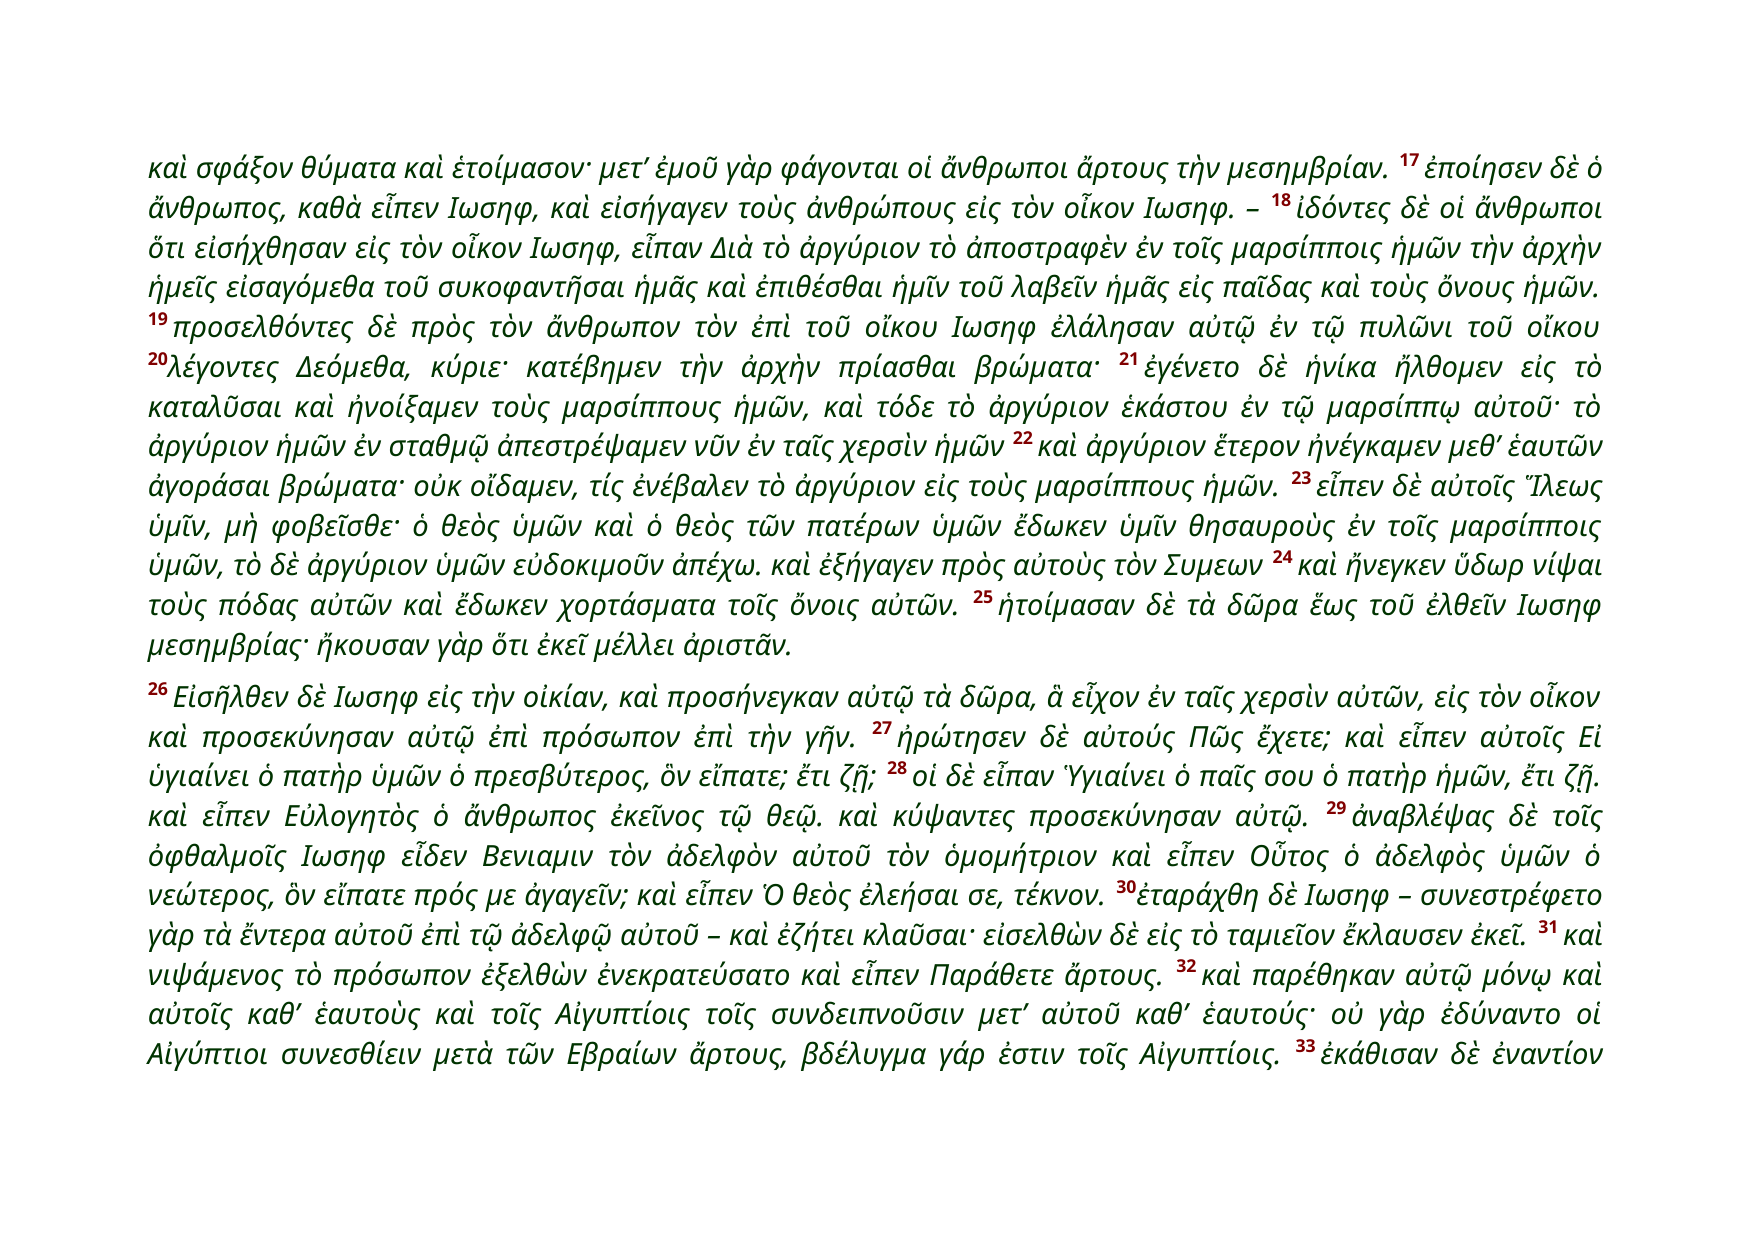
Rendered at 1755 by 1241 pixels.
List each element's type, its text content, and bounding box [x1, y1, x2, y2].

text καὶ σφάξον θύματα καὶ ἑτοίμασον· μετ’ ἐμοῦ γὰρ φάγονται οἱ ἄνθρωποι ἄρτους τὴν μεσημβρίαν. 17 ἐποίησεν δὲ ὁ ἄνθρωπος, καθὰ εἶπεν Ιωσηφ, καὶ εἰσήγαγεν τοὺς ἀνθρώπους εἰς τὸν οἶκον Ιωσηφ. – 18 ἰδόντες δὲ οἱ ἄνθρωποι ὅτι εἰσήχθησαν εἰς τὸν οἶκον Ιωσηφ, εἶπαν Διὰ τὸ ἀργύριον τὸ ἀποστραφὲν ἐν τοῖς μαρσίπποις ἡμῶν τὴν ἀρχὴν ἡμεῖς εἰσαγόμεθα τοῦ συκοφαντῆσαι ἡμᾶς καὶ ἐπιθέσθαι ἡμῖν τοῦ λαβεῖν ἡμᾶς εἰς παῖδας καὶ τοὺς ὄνους ἡμῶν. 19 προσελθόντες δὲ πρὸς τὸν ἄνθρωπον τὸν ἐπὶ τοῦ οἴκου Ιωσηφ ἐλάλησαν αὐτῷ ἐν τῷ πυλῶνι τοῦ οἴκου 20λέγοντες Δεόμεθα, κύριε· κατέβημεν τὴν ἀρχὴν πρίασθαι βρώματα· 21 ἐγένετο δὲ ἡνίκα ἤλθομεν εἰς τὸ καταλῦσαι καὶ ἠνοίξαμεν τοὺς μαρσίππους ἡμῶν, καὶ τόδε τὸ ἀργύριον ἑκάστου ἐν τῷ μαρσίππῳ αὐτοῦ· τὸ ἀργύριον ἡμῶν ἐν σταθμῷ ἀπεστρέψαμεν νῦν ἐν ταῖς χερσὶν ἡμῶν 22 καὶ ἀργύριον ἕτερον ἠνέγκαμεν μεθ’ ἑαυτῶν ἀγοράσαι βρώματα· οὐκ οἴδαμεν, τίς ἐνέβαλεν τὸ ἀργύριον εἰς τοὺς μαρσίππους ἡμῶν. 23 εἶπεν δὲ αὐτοῖς Ἵλεως ὑμῖν, μὴ φοβεῖσθε· ὁ θεὸς ὑμῶν καὶ ὁ θεὸς τῶν πατέρων ὑμῶν ἔδωκεν ὑμῖν θησαυροὺς ἐν τοῖς μαρσίπποις ὑμῶν, τὸ δὲ ἀργύριον ὑμῶν εὐδοκιμοῦν ἀπέχω. καὶ ἐξήγαγεν πρὸς αὐτοὺς τὸν Συμεων 24 καὶ ἤνεγκεν ὕδωρ νίψαι τοὺς πόδας αὐτῶν καὶ ἔδωκεν χορτάσματα τοῖς ὄνοις αὐτῶν. 25 ἡτοίμασαν δὲ τὰ δῶρα ἕως τοῦ ἐλθεῖν Ιωσηφ μεσημβρίας· ἤκουσαν γὰρ ὅτι ἐκεῖ μέλλει ἀριστᾶν. [148, 148, 1606, 664]
text 26 Εἰσῆλθεν δὲ Ιωσηφ εἰς τὴν οἰκίαν, καὶ προσήνεγκαν αὐτῷ τὰ δῶρα, ἃ εἶχον ἐν ταῖς χερσὶν αὐτῶν, εἰς τὸν οἶκον καὶ προσεκύνησαν αὐτῷ ἐπὶ πρόσωπον ἐπὶ τὴν γῆν. 27 ἠρώτησεν δὲ αὐτούς Πῶς ἔχετε; καὶ εἶπεν αὐτοῖς Εἰ ὑγιαίνει ὁ πατὴρ ὑμῶν ὁ πρεσβύτερος, ὃν εἴπατε; ἔτι ζῇ; 28 οἱ δὲ εἶπαν Ὑγιαίνει ὁ παῖς σου ὁ πατὴρ ἡμῶν, ἔτι ζῇ. καὶ εἶπεν Εὐλογητὸς ὁ ἄνθρωπος ἐκεῖνος τῷ θεῷ. καὶ κύψαντες προσεκύνησαν αὐτῷ. 29 ἀναβλέψας δὲ τοῖς ὀφθαλμοῖς Ιωσηφ εἶδεν Βενιαμιν τὸν ἀδελφὸν αὐτοῦ τὸν ὁμομήτριον καὶ εἶπεν Οὗτος ὁ ἀδελφὸς ὑμῶν ὁ νεώτερος, ὃν εἴπατε πρός με ἀγαγεῖν; καὶ εἶπεν Ὁ θεὸς ἐλεήσαι σε, τέκνον. 30ἐταράχθη δὲ Ιωσηφ – συνεστρέφετο γὰρ τὰ ἔντερα αὐτοῦ ἐπὶ τῷ ἀδελφῷ αὐτοῦ – καὶ ἐζήτει κλαῦσαι· εἰσελθὼν δὲ εἰς τὸ ταμιεῖον ἔκλαυσεν ἐκεῖ. 31 καὶ νιψάμενος τὸ πρόσωπον ἐξελθὼν ἐνεκρατεύσατο καὶ εἶπεν Παράθετε ἄρτους. 32 καὶ παρέθηκαν αὐτῷ μόνῳ καὶ αὐτοῖς καθ’ ἑαυτοὺς καὶ τοῖς Αἰγυπτίοις τοῖς συνδειπνοῦσιν μετ’ αὐτοῦ καθ’ ἑαυτούς· οὐ γὰρ ἐδύναντο οἱ Αἰγύπτιοι συνεσθίειν μετὰ τῶν Εβραίων ἄρτους, βδέλυγμα γάρ ἐστιν τοῖς Αἰγυπτίοις. 33 ἐκάθισαν δὲ ἐναντίον [148, 676, 1606, 1073]
